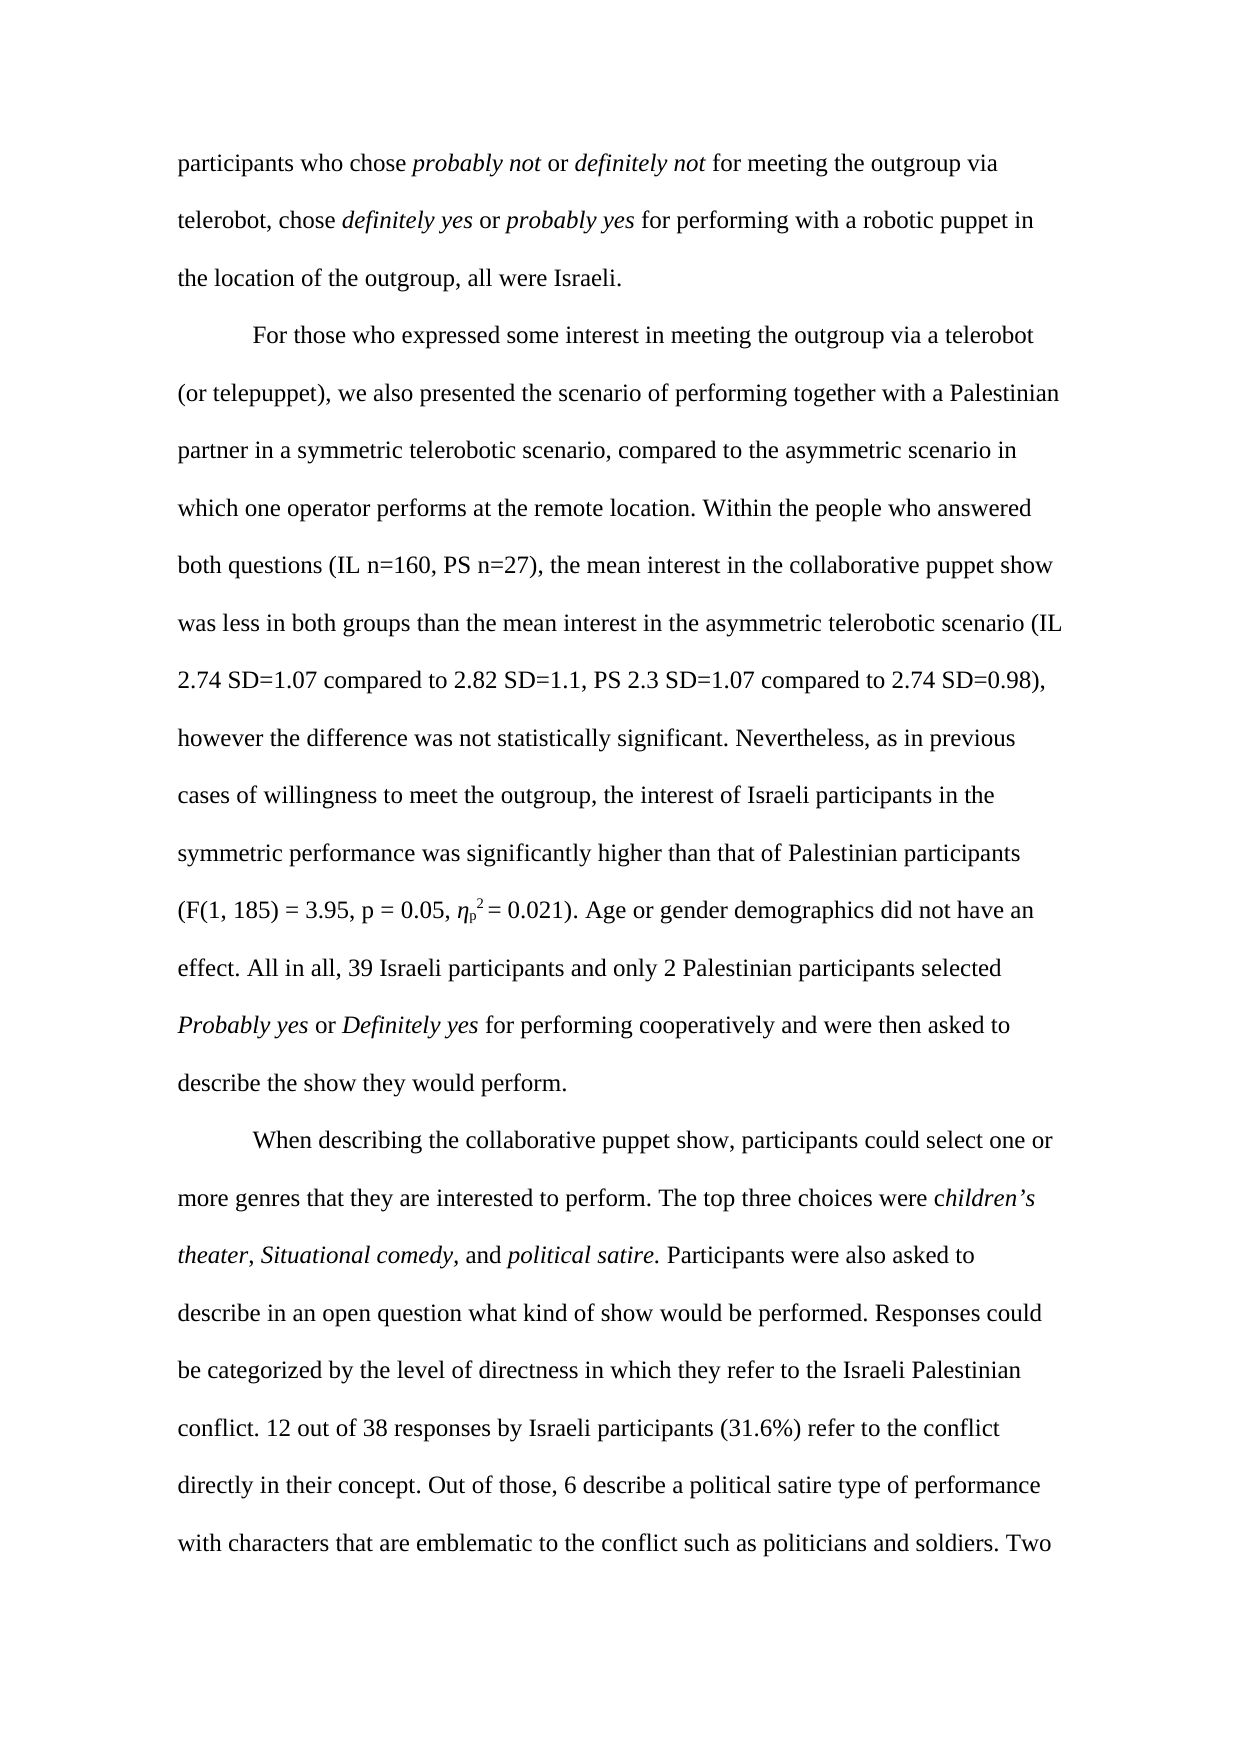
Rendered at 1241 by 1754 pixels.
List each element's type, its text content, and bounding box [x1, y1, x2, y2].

text For those who expressed some interest in meeting the outgroup via a telerobot (or telepuppet), we also presented the scenario of performing together with a Palestinian partner in a symmetric telerobotic scenario, compared to the asymmetric scenario in which one operator performs at the remote location. Within the people who answered both questions (IL n=160, PS n=27), the mean interest in the collaborative puppet show was less in both groups than the mean interest in the asymmetric telerobotic scenario (IL 2.74 SD=1.07 compared to 2.82 SD=1.1, PS 2.3 SD=1.07 compared to 2.74 SD=0.98), however the difference was not statistically significant. Nevertheless, as in previous cases of willingness to meet the outgroup, the interest of Israeli participants in the symmetric performance was significantly higher than that of Palestinian participants (F(1, 185) = 3.95, p = 0.05, ηp2 = 0.021). Age or gender demographics did not have an effect. All in all, 39 Israeli participants and only 2 Palestinian participants selected Probably yes or Definitely yes for performing cooperatively and were then asked to describe the show they would perform. [177, 320, 1063, 1096]
text participants who chose probably not or definitely not for meeting the outgroup via telerobot, chose definitely yes or probably yes for performing with a robotic puppet in the location of the outgroup, all were Israeli. [177, 148, 1063, 291]
text When describing the collaborative puppet show, participants could select one or more genres that they are interested to perform. The top three choices were children’s theater, Situational comedy, and political satire. Participants were also asked to describe in an open question what kind of show would be performed. Responses could be categorized by the level of directness in which they refer to the Israeli Palestinian conflict. 12 out of 38 responses by Israeli participants (31.6%) refer to the conflict directly in their concept. Out of those, 6 describe a political satire type of performance with characters that are emblematic to the conflict such as politicians and soldiers. Two [177, 1125, 1063, 1556]
